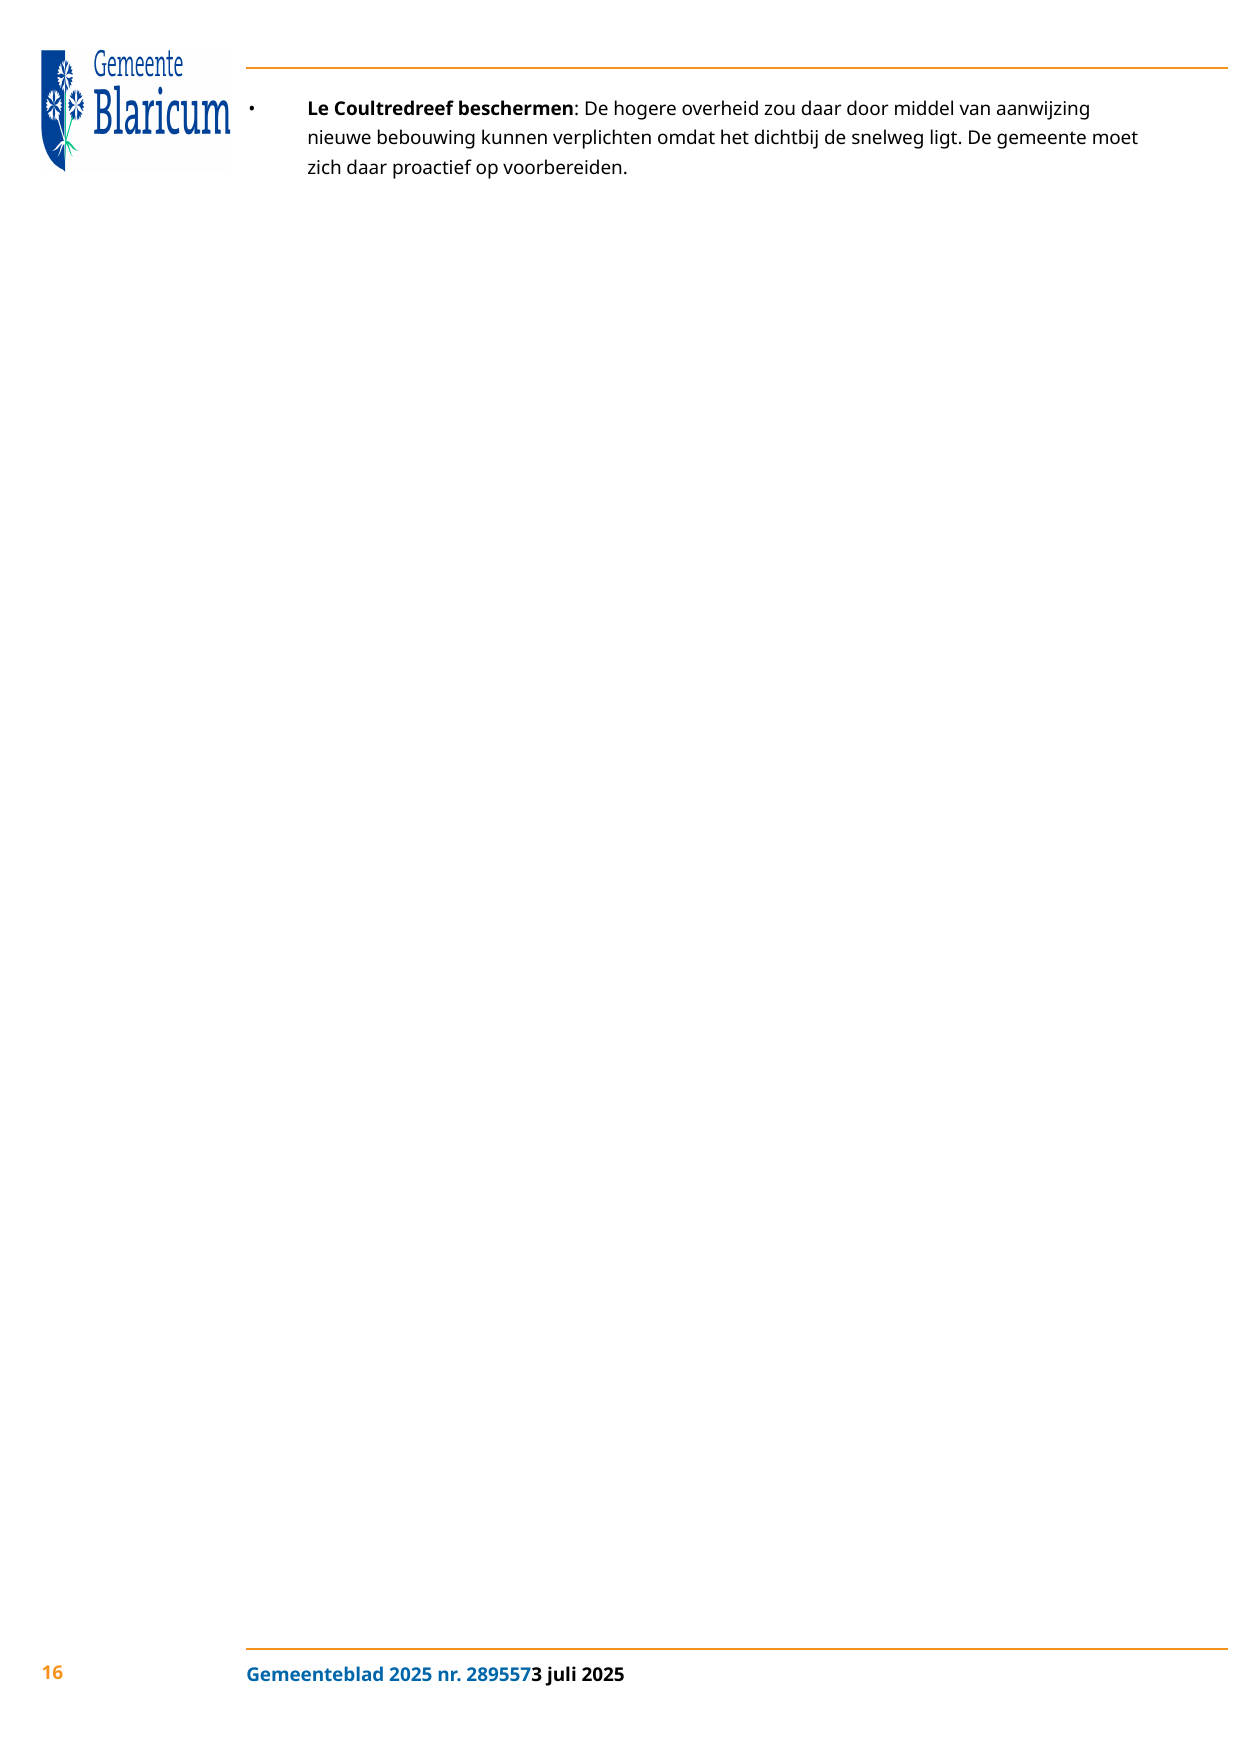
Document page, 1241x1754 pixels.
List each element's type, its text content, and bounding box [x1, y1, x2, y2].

picture [41, 47, 231, 172]
list Le Coultredreef beschermen: De hogere overheid zou daar door middel van aanwijzing nieuwe bebouwing kunnen verplichten omdat het dichtbij de snelweg ligt. De gemeente moet zich daar proactief op voorbereiden. [248, 95, 1152, 180]
